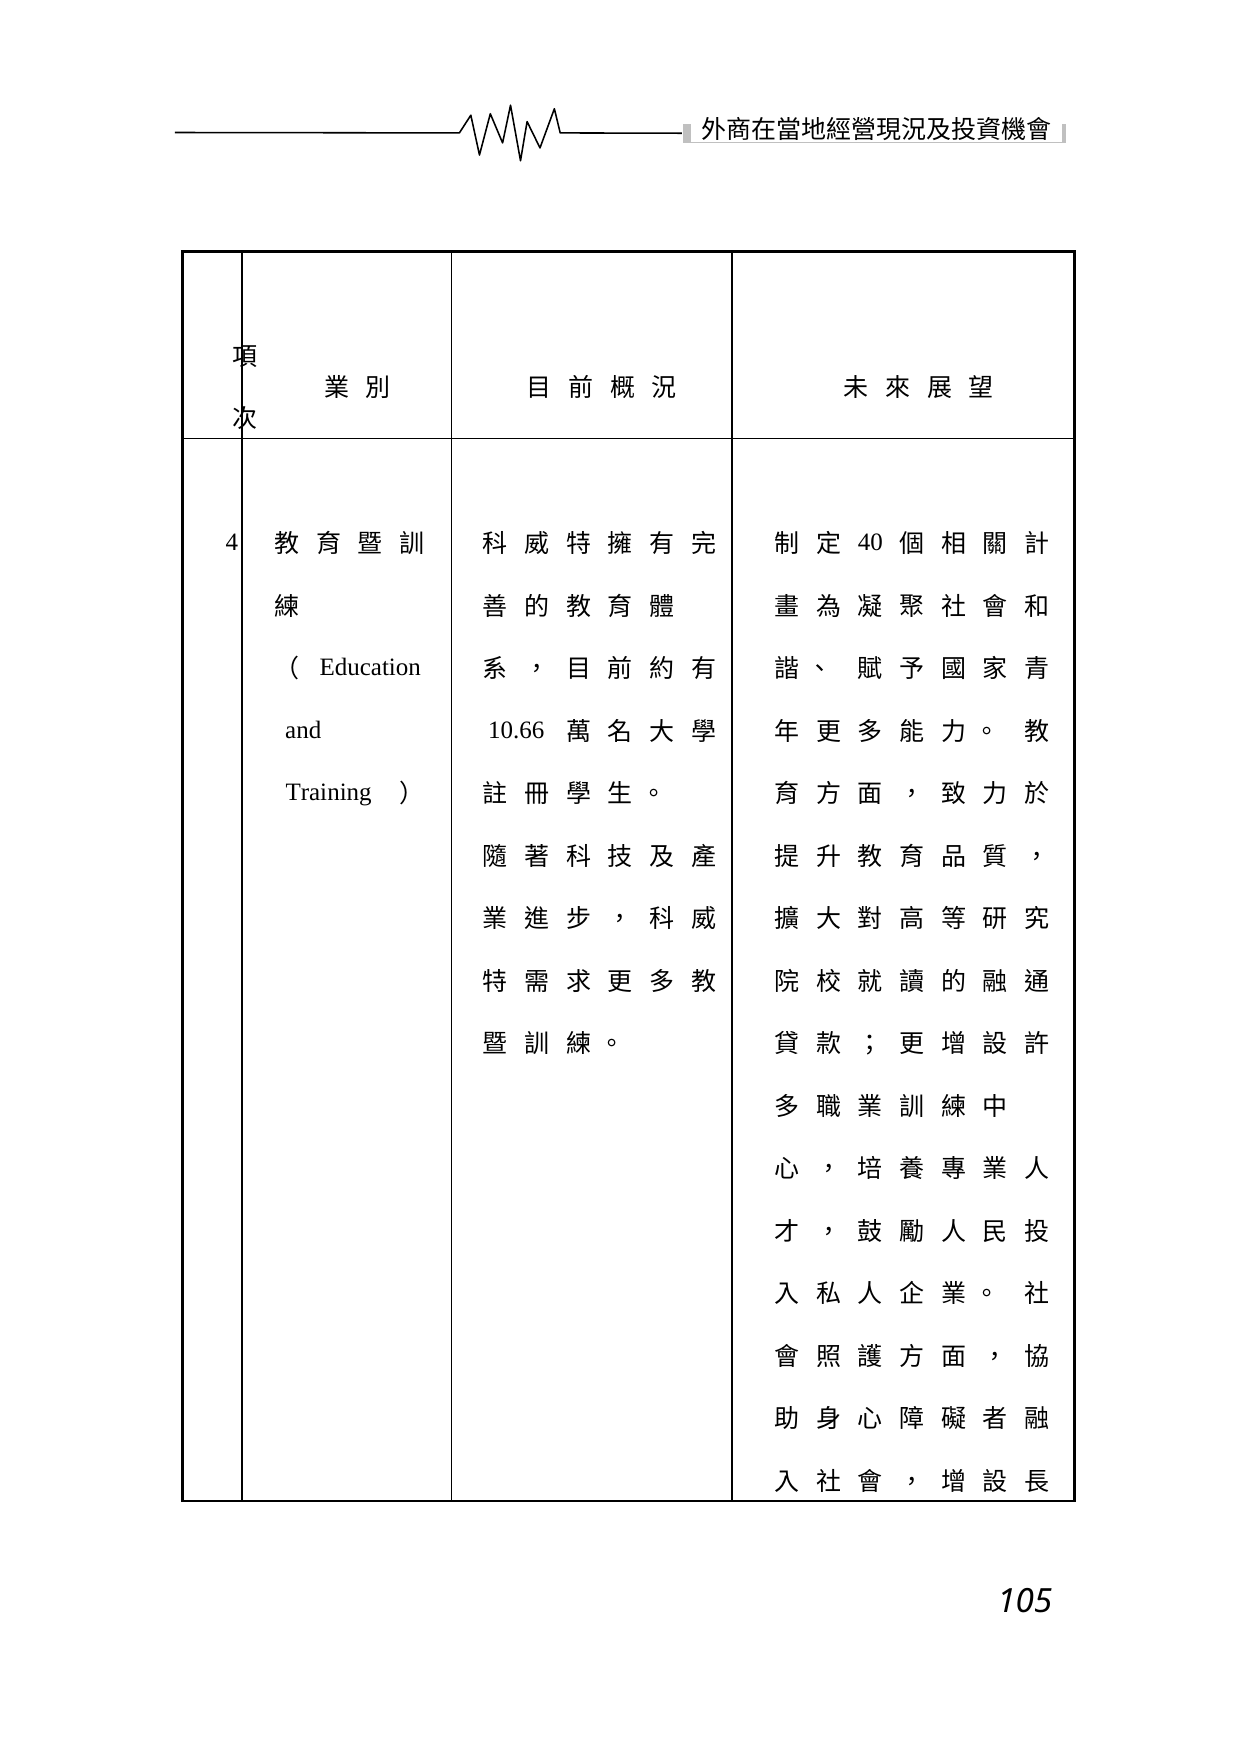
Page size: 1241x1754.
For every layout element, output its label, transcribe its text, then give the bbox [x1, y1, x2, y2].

table_cell 4 [184, 439, 241, 1500]
table_header 目前概況 [452, 253, 731, 438]
table_cell 科威特擁有完善的教育體系，目前約有10.66萬名大學註冊學生。 隨著科技及產業進步，科威特需求更多教暨訓練。 [452, 439, 731, 1500]
table_header 項次 [184, 253, 241, 438]
table_cell 制定40個相關計畫為凝聚社會和諧、賦予國家青年更多能力。教育方面，致力於提升教育品質，擴大對高等研究院校就讀的融通貸款；更增設許多職業訓練中心，培養專業人才，鼓勵人民投入私人企業。社會照護方面，協助身心障礙者融入社會，增設長 [733, 439, 1073, 1500]
table_header 未來展望 [733, 253, 1073, 438]
table_header 業別 [243, 253, 451, 438]
table_cell 教育暨訓練 （Education and Training） [243, 439, 451, 1500]
